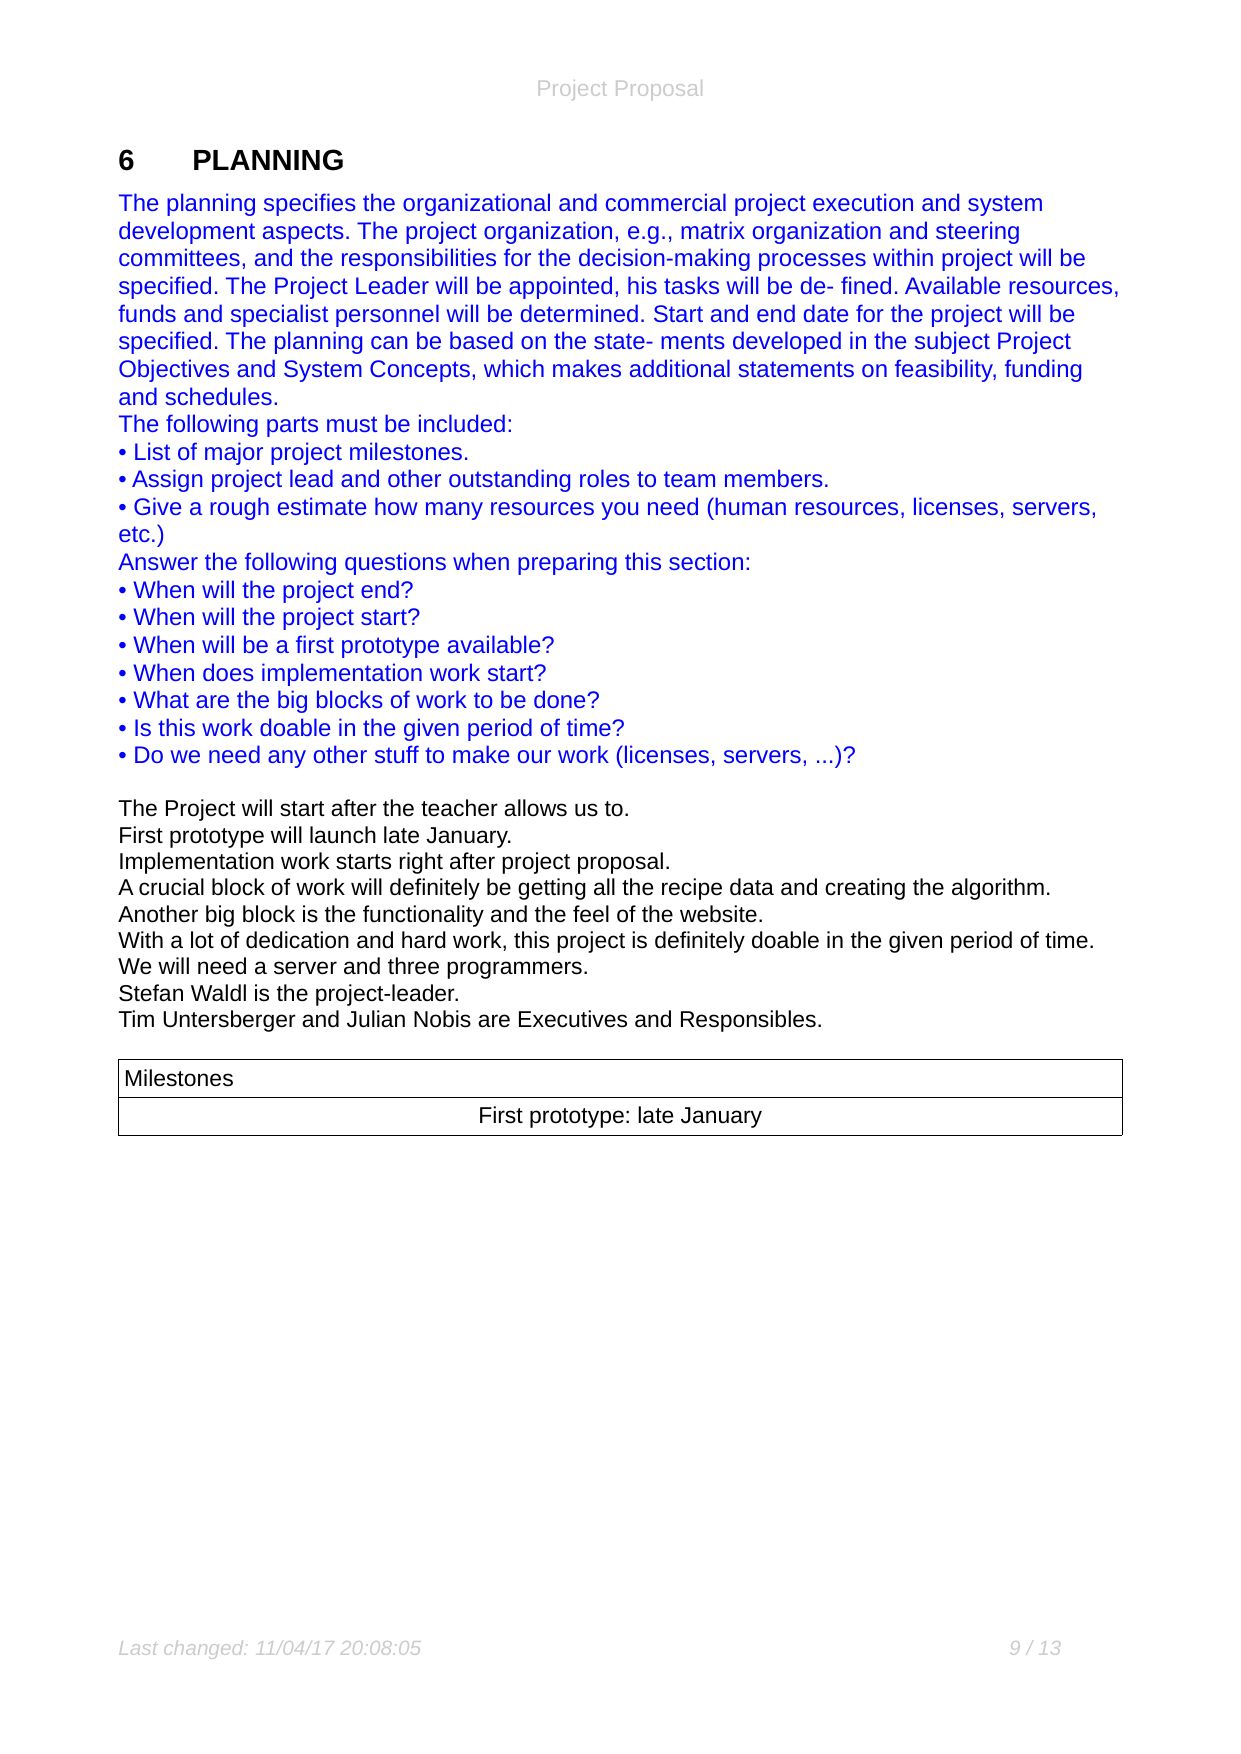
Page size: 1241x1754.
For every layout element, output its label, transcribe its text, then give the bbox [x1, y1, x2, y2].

text • When will be a first prototype available? [118, 631, 1122, 658]
text Stefan Waldl is the project-leader. [118, 980, 1122, 1006]
text • Do we need any other stuff to make our work (licenses, servers, ...)? [118, 741, 1122, 769]
text The planning specifies the organizational and commercial project execution and system development aspects. The project organization, e.g., matrix organization and steering committees, and the responsibilities for the decision-making processes within project will be specified. The Project Leader will be appointed, his tasks will be de- fined. Available resources, funds and specialist personnel will be determined. Start and end date for the project will be specified. The planning can be based on the state- ments developed in the subject Project Objectives and System Concepts, which makes additional statements on feasibility, funding and schedules. [118, 189, 1122, 410]
text We will need a server and three programmers. [118, 953, 1122, 980]
text • When does implementation work start? [118, 658, 1122, 686]
text Implementation work starts right after project proposal. [118, 848, 1122, 874]
text • Is this work doable in the given period of time? [118, 714, 1122, 741]
text • When will the project end? [118, 576, 1122, 603]
table_cell First prototype: late January [119, 1098, 1122, 1134]
text With a lot of dedication and hard work, this project is definitely doable in the given period of time. [118, 927, 1122, 953]
table_header Milestones [119, 1060, 1122, 1097]
text • What are the big blocks of work to be done? [118, 686, 1122, 714]
subtitle Planning [118, 143, 1122, 177]
text • Assign project lead and other outstanding roles to team members. [118, 465, 1122, 493]
text • Give a rough estimate how many resources you need (human resources, licenses, servers, etc.) [118, 493, 1122, 548]
text The following parts must be included: [118, 410, 1122, 438]
text • When will the project start? [118, 603, 1122, 631]
text First prototype will launch late January. [118, 822, 1122, 848]
text Answer the following questions when preparing this section: [118, 548, 1122, 576]
text • List of major project milestones. [118, 438, 1122, 465]
text The Project will start after the teacher allows us to. [118, 795, 1122, 822]
text A crucial block of work will definitely be getting all the recipe data and creating the algorithm. Another big block is the functionality and the feel of the website. [118, 874, 1122, 927]
text Tim Untersberger and Julian Nobis are Executives and Responsibles. [118, 1006, 1122, 1032]
